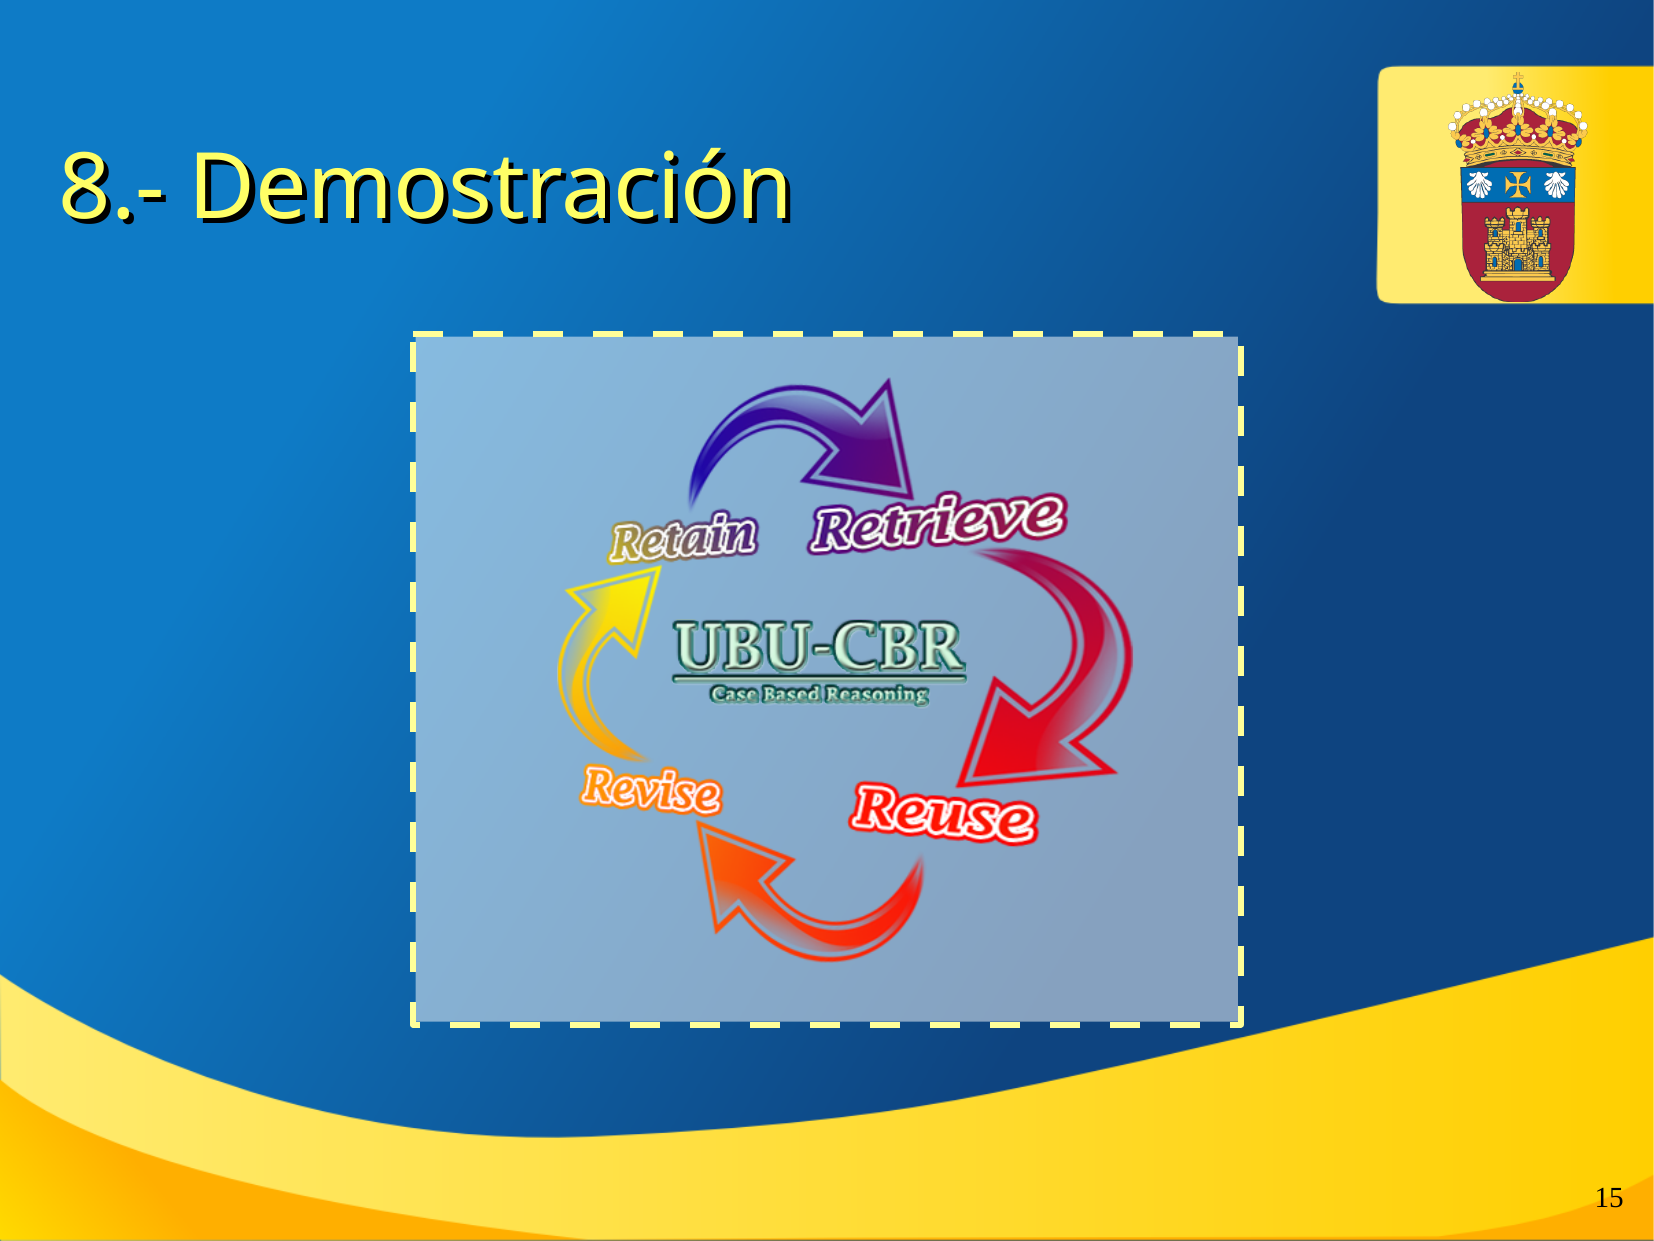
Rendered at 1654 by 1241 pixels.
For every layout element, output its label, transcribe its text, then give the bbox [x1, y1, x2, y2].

title 8.- Demostración [59, 70, 1335, 296]
picture [0, 0, 1654, 1241]
